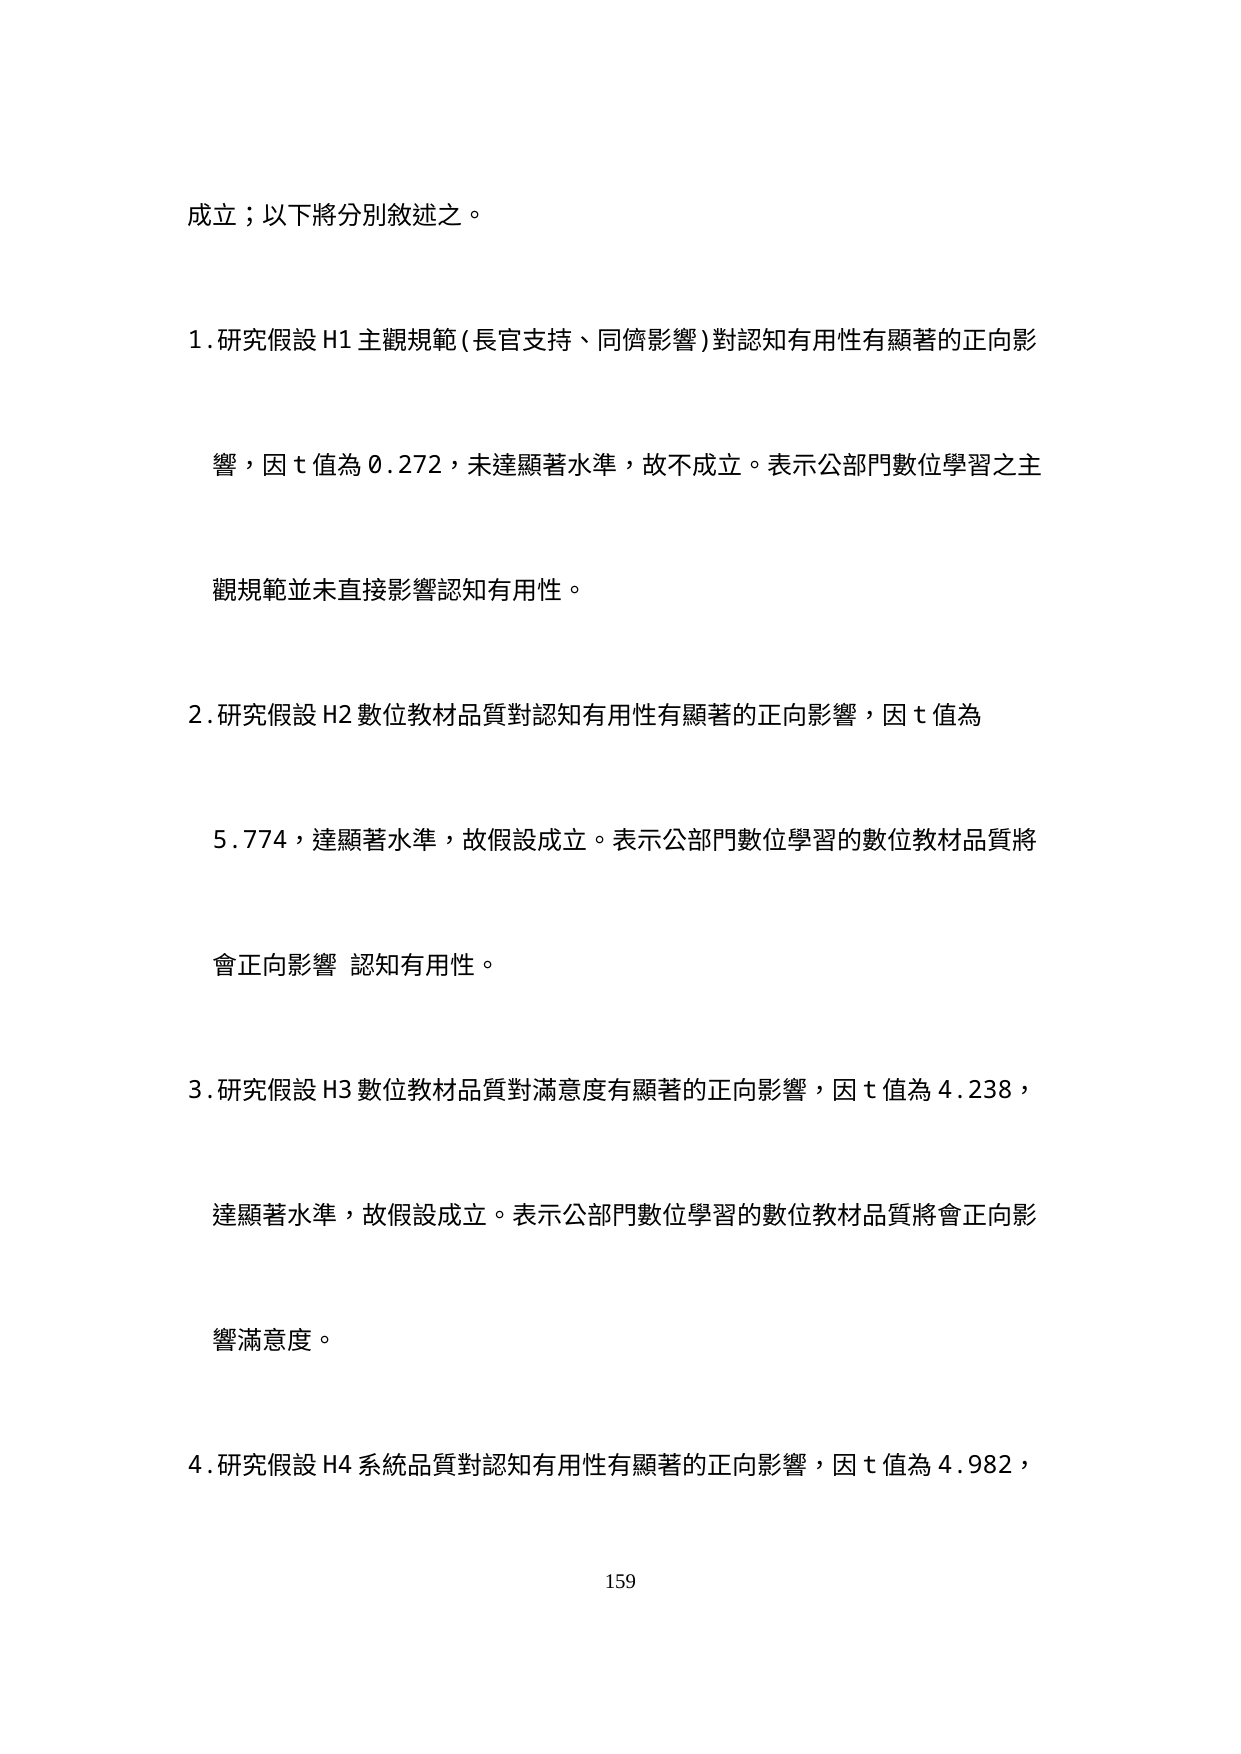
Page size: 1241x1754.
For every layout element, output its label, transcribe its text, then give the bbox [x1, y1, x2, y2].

text 成立；以下將分別敘述之。 [187, 172, 1053, 234]
text 2.研究假設H2數位教材品質對認知有用性有顯著的正向影響，因t值為5.774，達顯著水準，故假設成立。表示公部門數位學習的數位教材品質將會正向影響 認知有用性。 [187, 672, 1053, 984]
text 1.研究假設H1主觀規範(長官支持、同儕影響)對認知有用性有顯著的正向影響，因t值為0.272，未達顯著水準，故不成立。表示公部門數位學習之主觀規範並未直接影響認知有用性。 [187, 297, 1053, 609]
text 3.研究假設H3數位教材品質對滿意度有顯著的正向影響，因t值為4.238，達顯著水準，故假設成立。表示公部門數位學習的數位教材品質將會正向影響滿意度。 [187, 1047, 1053, 1359]
text 4.研究假設H4系統品質對認知有用性有顯著的正向影響，因t值為4.982， [187, 1422, 1053, 1484]
